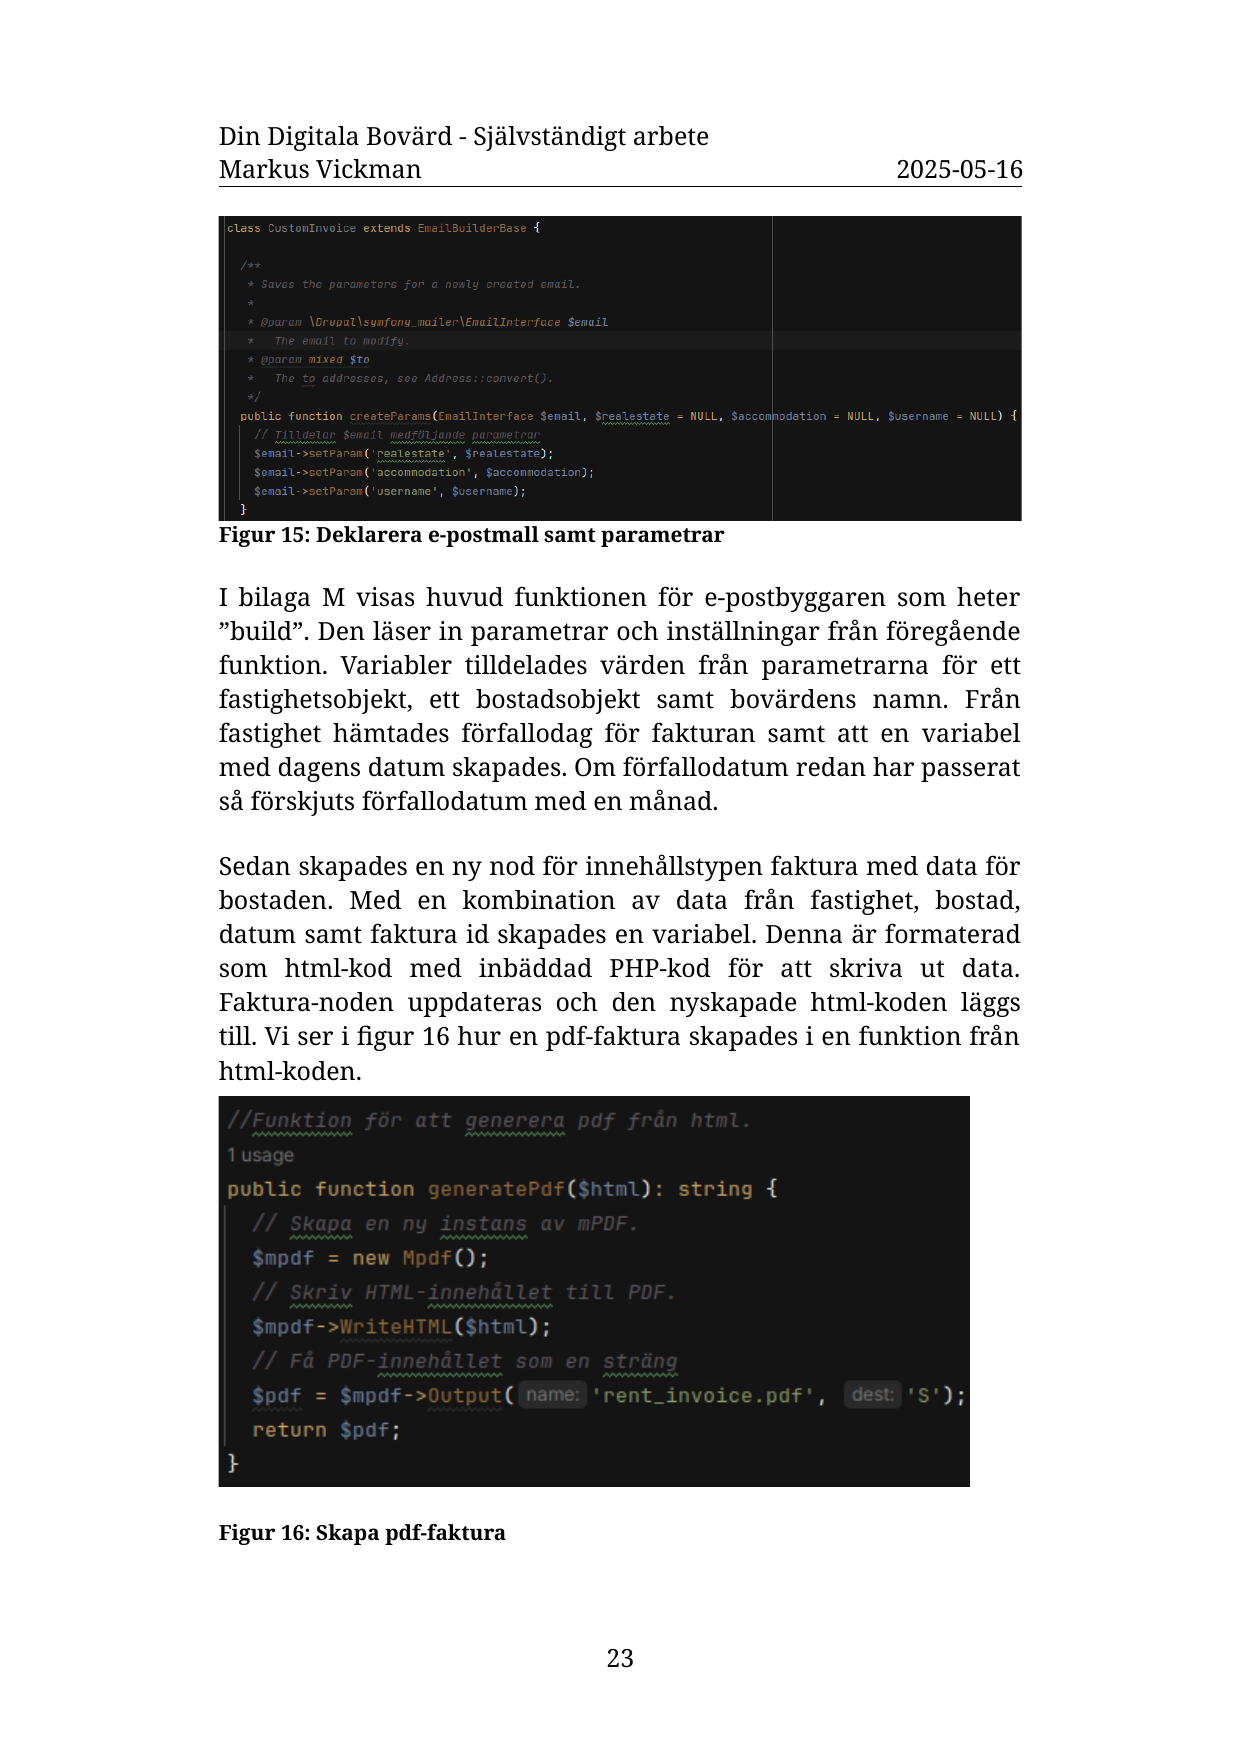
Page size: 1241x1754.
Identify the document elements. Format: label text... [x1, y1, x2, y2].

text Figur 15: Deklarera e-postmall samt parametrar [218, 521, 1022, 549]
picture [218, 216, 1022, 521]
text Figur 16: Skapa pdf-faktura [218, 1487, 1022, 1546]
text I bilaga M visas huvud funktionen för e-postbyggaren som heter ”build”. Den läser in parametrar och inställningar från föregående funktion. Variabler tilldelades värden från parametrarna för ett fastighetsobjekt, ett bostadsobjekt samt bovärdens namn. Från fastighet hämtades förfallodag för fakturan samt att en variabel med dagens datum skapades. Om förfallodatum redan har passerat så förskjuts förfallodatum med en månad. [218, 579, 1022, 818]
text Sedan skapades en ny nod för innehållstypen faktura med data för bostaden. Med en kombination av data från fastighet, bostad, datum samt faktura id skapades en variabel. Denna är formaterad som html-kod med inbäddad PHP-kod för att skriva ut data. Faktura-noden uppdateras och den nyskapade html-koden läggs till. Vi ser i figur 16 hur en pdf-faktura skapades i en funktion från html-koden. [218, 849, 1022, 1087]
picture [218, 1096, 970, 1487]
